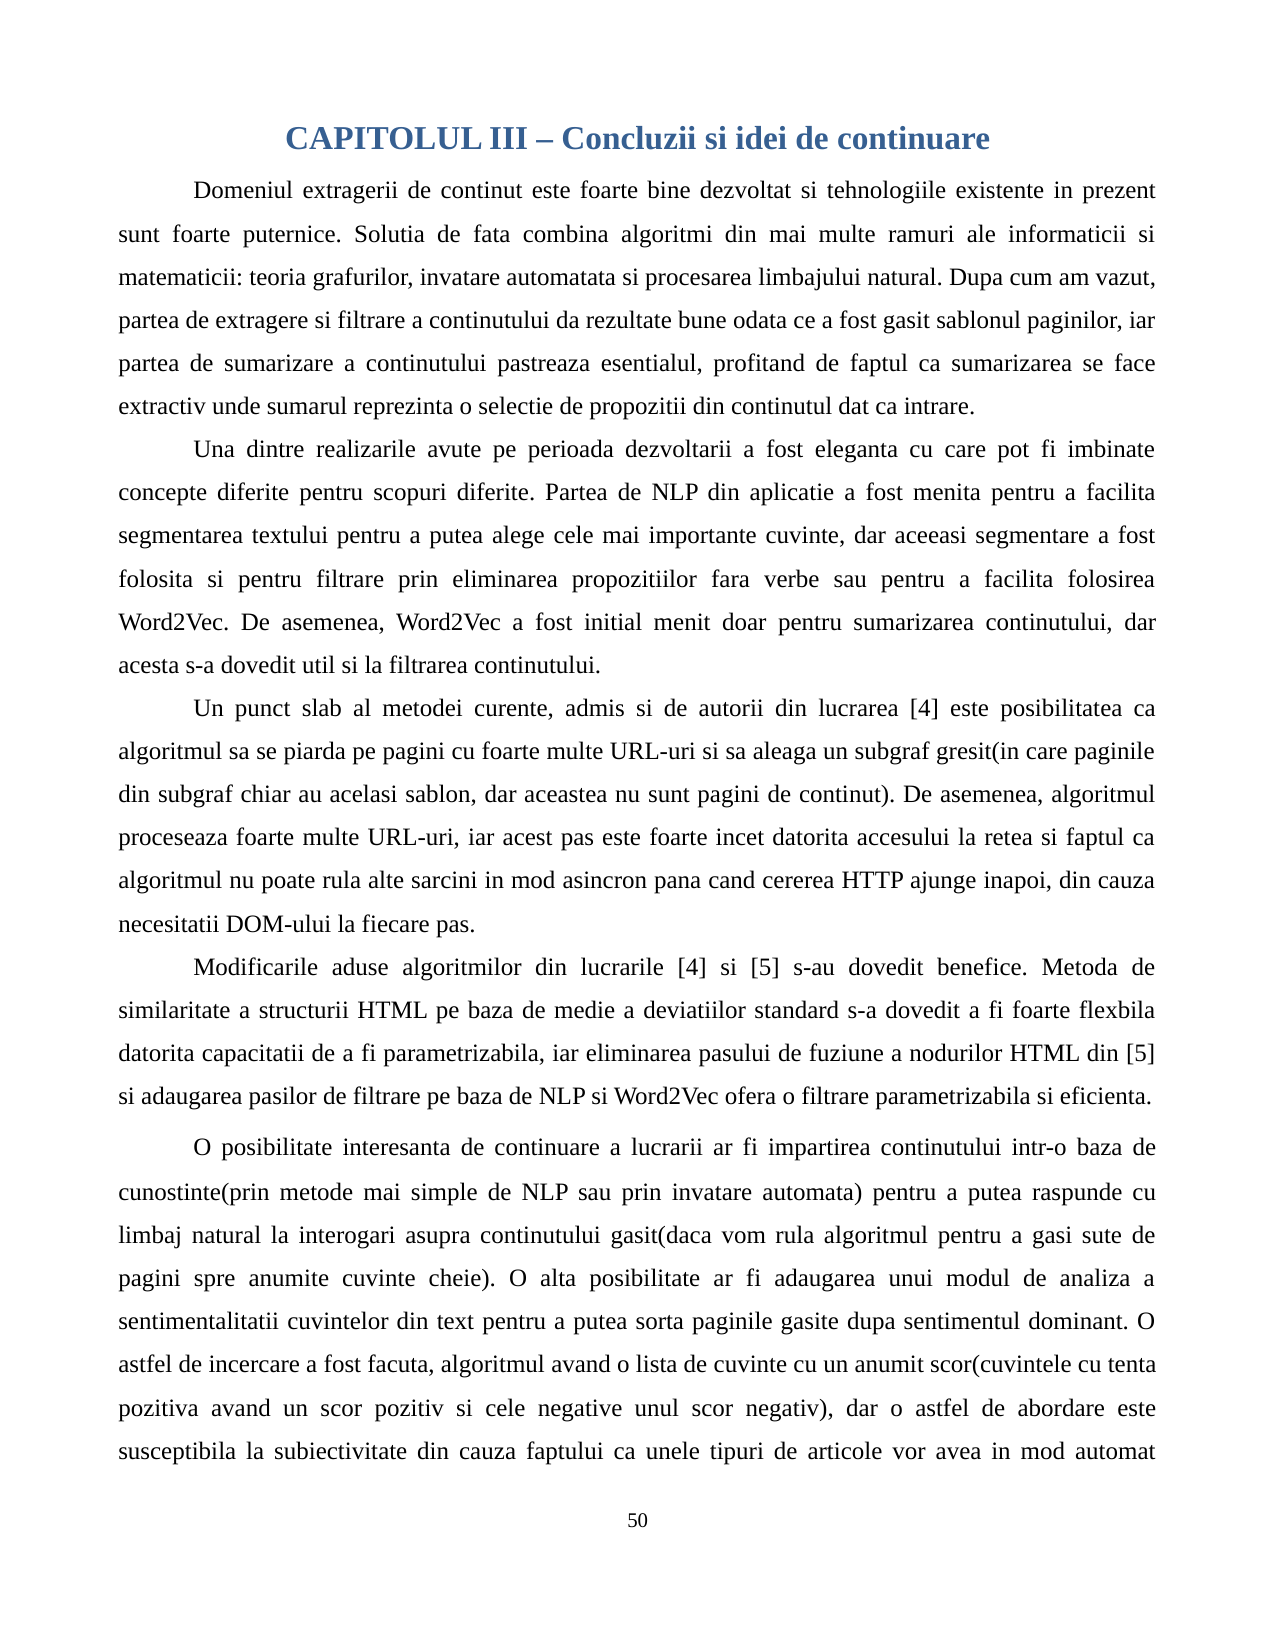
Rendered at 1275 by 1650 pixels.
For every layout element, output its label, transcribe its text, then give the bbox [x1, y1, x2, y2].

subtitle CAPITOLUL III – Concluzii si idei de continuare [118, 118, 1157, 156]
subtitle Una dintre realizarile avute pe perioada dezvoltarii a fost eleganta cu care pot fi imbinate concepte diferite pentru scopuri diferite. Partea de NLP din aplicatie a fost menita pentru a facilita segmentarea textului pentru a putea alege cele mai importante cuvinte, dar aceeasi segmentare a fost folosita si pentru filtrare prin eliminarea propozitiilor fara verbe sau pentru a facilita folosirea Word2Vec. De asemenea, Word2Vec a fost initial menit doar pentru sumarizarea continutului, dar acesta s-a dovedit util si la filtrarea continutului. [118, 434, 1157, 679]
subtitle Domeniul extragerii de continut este foarte bine dezvoltat si tehnologiile existente in prezent sunt foarte puternice. Solutia de fata combina algoritmi din mai multe ramuri ale informaticii si matematicii: teoria grafurilor, invatare automatata si procesarea limbajului natural. Dupa cum am vazut, partea de extragere si filtrare a continutului da rezultate bune odata ce a fost gasit sablonul paginilor, iar partea de sumarizare a continutului pastreaza esentialul, profitand de faptul ca sumarizarea se face extractiv unde sumarul reprezinta o selectie de propozitii din continutul dat ca intrare. [118, 176, 1157, 420]
subtitle Modificarile aduse algoritmilor din lucrarile [4] si [5] s-au dovedit benefice. Metoda de similaritate a structurii HTML pe baza de medie a deviatiilor standard s-a dovedit a fi foarte flexbila datorita capacitatii de a fi parametrizabila, iar eliminarea pasului de fuziune a nodurilor HTML din [5] si adaugarea pasilor de filtrare pe baza de NLP si Word2Vec ofera o filtrare parametrizabila si eficienta. [118, 952, 1157, 1110]
subtitle Un punct slab al metodei curente, admis si de autorii din lucrarea [4] este posibilitatea ca algoritmul sa se piarda pe pagini cu foarte multe URL-uri si sa aleaga un subgraf gresit(in care paginile din subgraf chiar au acelasi sablon, dar aceastea nu sunt pagini de continut). De asemenea, algoritmul proceseaza foarte multe URL-uri, iar acest pas este foarte incet datorita accesului la retea si faptul ca algoritmul nu poate rula alte sarcini in mod asincron pana cand cererea HTTP ajunge inapoi, din cauza necesitatii DOM-ului la fiecare pas. [118, 693, 1157, 937]
subtitle O posibilitate interesanta de continuare a lucrarii ar fi impartirea continutului intr-o baza de cunostinte(prin metode mai simple de NLP sau prin invatare automata) pentru a putea raspunde cu limbaj natural la interogari asupra continutului gasit(daca vom rula algoritmul pentru a gasi sute de pagini spre anumite cuvinte cheie). O alta posibilitate ar fi adaugarea unui modul de analiza a sentimentalitatii cuvintelor din text pentru a putea sorta paginile gasite dupa sentimentul dominant. O astfel de incercare a fost facuta, algoritmul avand o lista de cuvinte cu un anumit scor(cuvintele cu tenta pozitiva avand un scor pozitiv si cele negative unul scor negativ), dar o astfel de abordare este susceptibila la subiectivitate din cauza faptului ca unele tipuri de articole vor avea in mod automat [118, 1124, 1157, 1464]
